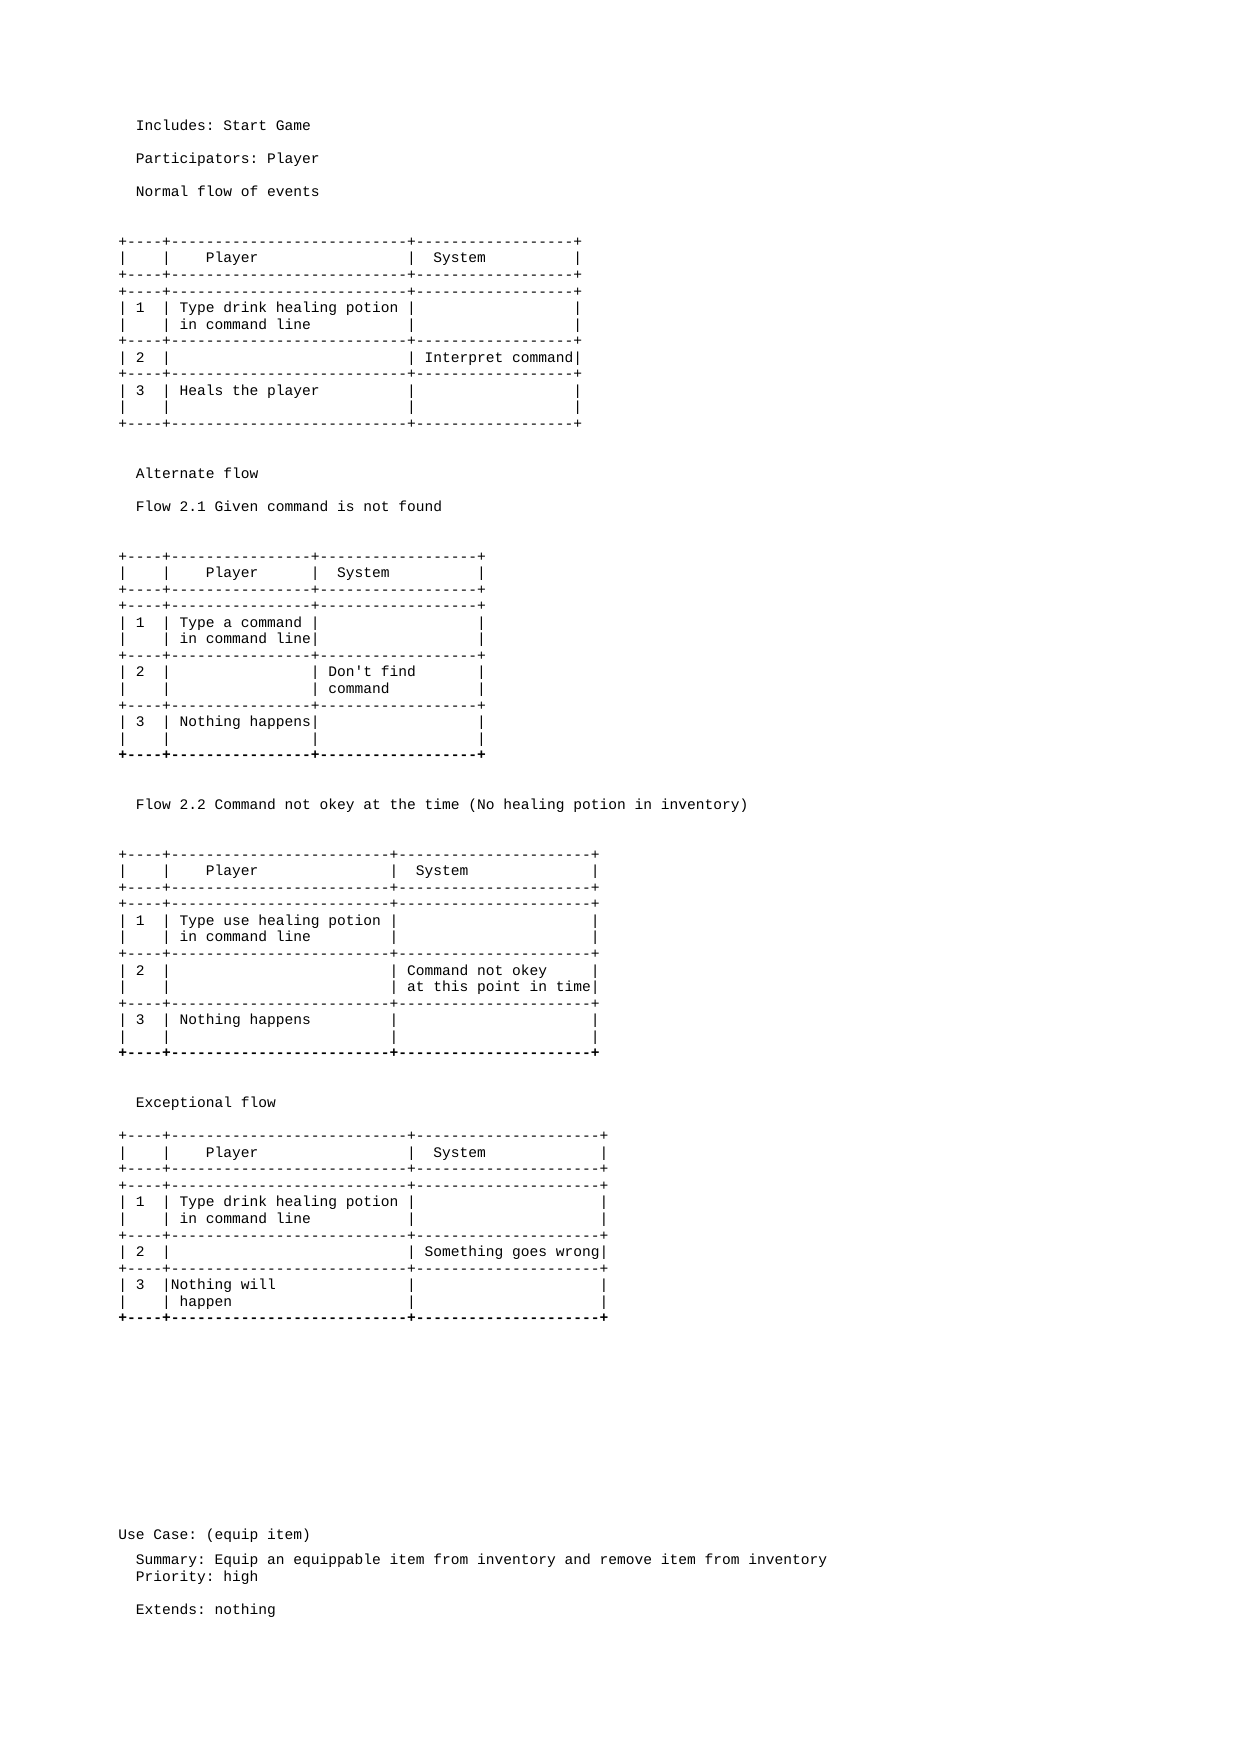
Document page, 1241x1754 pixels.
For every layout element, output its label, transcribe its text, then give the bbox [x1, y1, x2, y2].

text Flow 2.1 Given command is not found [118, 499, 1122, 516]
text +----+-------------------------+----------------------+ [118, 946, 1122, 963]
text Alternate flow [118, 466, 1122, 482]
text +----+---------------------------+---------------------+ [118, 1178, 1122, 1195]
text +----+---------------------------+------------------+ [118, 333, 1122, 350]
text +----+---------------------------+------------------+ [118, 284, 1122, 300]
text | 2 | | Don't find | [118, 665, 1122, 681]
text +----+---------------------------+---------------------+ [118, 1128, 1122, 1145]
text +----+----------------+------------------+ [118, 698, 1122, 714]
text | | in command line | | [118, 930, 1122, 946]
text Participators: Player [118, 151, 1122, 168]
text | | | | [118, 400, 1122, 416]
text +----+---------------------------+---------------------+ [118, 1311, 1122, 1327]
text | | | command | [118, 681, 1122, 698]
text +----+-------------------------+----------------------+ [118, 880, 1122, 897]
text +----+----------------+------------------+ [118, 582, 1122, 598]
text | 1 | Type drink healing potion | | [118, 300, 1122, 317]
text | | Player | System | [118, 863, 1122, 880]
text Includes: Start Game [118, 118, 1122, 135]
text +----+----------------+------------------+ [118, 549, 1122, 565]
text | | in command line | | [118, 1211, 1122, 1228]
text Normal flow of events [118, 184, 1122, 201]
text | | | at this point in time| [118, 979, 1122, 996]
text | | | | [118, 1029, 1122, 1046]
text +----+---------------------------+---------------------+ [118, 1228, 1122, 1244]
text +----+---------------------------+---------------------+ [118, 1261, 1122, 1277]
text | 1 | Type drink healing potion | | [118, 1195, 1122, 1211]
text Flow 2.2 Command not okey at the time (No healing potion in inventory) [118, 797, 1122, 814]
text +----+----------------+------------------+ [118, 648, 1122, 665]
text Exceptional flow [118, 1095, 1122, 1112]
text | | in command line | | [118, 317, 1122, 333]
text | 2 | | Interpret command| [118, 350, 1122, 367]
text +----+-------------------------+----------------------+ [118, 1046, 1122, 1062]
text +----+---------------------------+------------------+ [118, 367, 1122, 383]
text | 1 | Type use healing potion | | [118, 913, 1122, 930]
text | 3 | Nothing happens | | [118, 1012, 1122, 1029]
text +----+----------------+------------------+ [118, 598, 1122, 615]
text | | Player | System | [118, 565, 1122, 582]
text | 3 | Heals the player | | [118, 383, 1122, 400]
text | 2 | | Something goes wrong| [118, 1244, 1122, 1261]
text +----+-------------------------+----------------------+ [118, 996, 1122, 1012]
text Priority: high [118, 1569, 1122, 1586]
text | | Player | System | [118, 1145, 1122, 1162]
text | | happen | | [118, 1294, 1122, 1311]
text Extends: nothing [118, 1602, 1122, 1619]
text Summary: Equip an equippable item from inventory and remove item from inventory [118, 1552, 1122, 1569]
text | 3 |Nothing will | | [118, 1277, 1122, 1294]
text +----+---------------------------+---------------------+ [118, 1162, 1122, 1178]
text | | | | [118, 731, 1122, 747]
text +----+---------------------------+------------------+ [118, 416, 1122, 433]
text Use Case: (equip item) [118, 1528, 1122, 1544]
text +----+-------------------------+----------------------+ [118, 847, 1122, 863]
text +----+---------------------------+------------------+ [118, 234, 1122, 251]
text | 1 | Type a command | | [118, 615, 1122, 632]
text | 3 | Nothing happens| | [118, 714, 1122, 731]
text | | Player | System | [118, 251, 1122, 267]
text +----+-------------------------+----------------------+ [118, 897, 1122, 913]
text +----+----------------+------------------+ [118, 747, 1122, 764]
text | | in command line| | [118, 632, 1122, 648]
text +----+---------------------------+------------------+ [118, 267, 1122, 284]
text | 2 | | Command not okey | [118, 963, 1122, 979]
